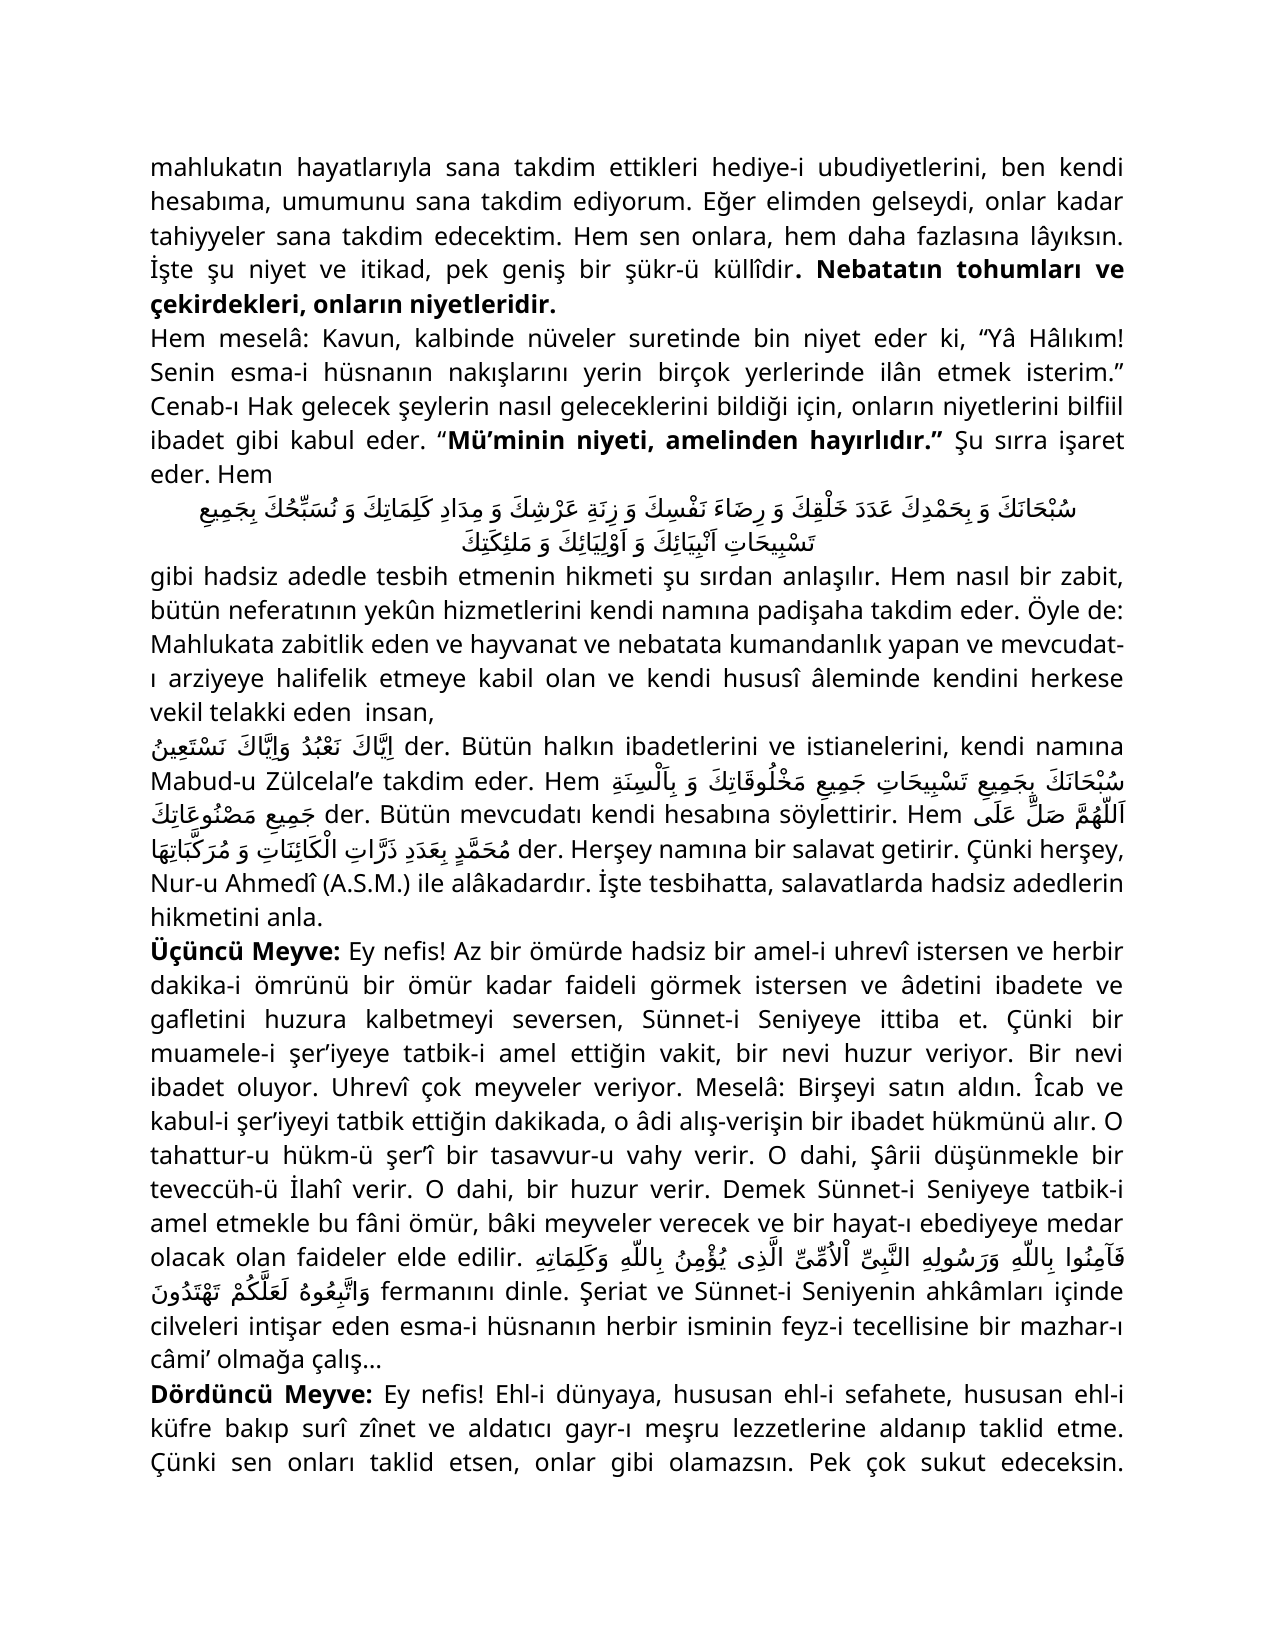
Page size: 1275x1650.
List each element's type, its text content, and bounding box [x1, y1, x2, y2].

text سُبْحَانَكَ وَ بِحَمْدِكَ عَدَدَ خَلْقِكَ وَ رِضَاءَ نَفْسِكَ وَ زِنَةِ عَرْشِكَ وَ مِدَادِ كَلِمَاتِكَ وَ نُسَبِّحُكَ بِجَمِيعِ تَسْبِيحَاتِ اَنْبِيَائِكَ وَ اَوْلِيَائِكَ وَ مَلئِكَتِكَ [150, 491, 1125, 559]
text اِيَّاكَ نَعْبُدُ وَاِيَّاكَ نَسْتَعِينُ der. Bütün halkın ibadetlerini ve istianelerini, kendi namına Mabud-u Zülcelal’e takdim eder. Hem سُبْحَانَكَ بِجَمِيعِ تَسْبِيحَاتِ جَمِيعِ مَخْلُوقَاتِكَ وَ بِاَلْسِنَةِ جَمِيعِ مَصْنُوعَاتِكَ der. Bütün mevcudatı kendi hesabına söylettirir. Hem اَللّهُمَّ صَلِّ عَلَى مُحَمَّدٍ بِعَدَدِ ذَرَّاتِ الْكَائِنَاتِ وَ مُرَكَّبَاتِهَا der. Herşey namına bir salavat getirir. Çünki herşey, Nur-u Ahmedî (A.S.M.) ile alâkadardır. İşte tesbihatta, salavatlarda hadsiz adedlerin hikmetini anla. [150, 729, 1125, 933]
text Dördüncü Meyve: Ey nefis! Ehl-i dünyaya, hususan ehl-i sefahete, hususan ehl-i küfre bakıp surî zînet ve aldatıcı gayr-ı meşru lezzetlerine aldanıp taklid etme. Çünki sen onları taklid etsen, onlar gibi olamazsın. Pek çok sukut edeceksin. [150, 1376, 1125, 1478]
text mahlukatın hayatlarıyla sana takdim ettikleri hediye-i ubudiyetlerini, ben kendi hesabıma, umumunu sana takdim ediyorum. Eğer elimden gelseydi, onlar kadar tahiyyeler sana takdim edecektim. Hem sen onlara, hem daha fazlasına lâyıksın. İşte şu niyet ve itikad, pek geniş bir şükr-ü küllîdir. Nebatatın tohumları ve çekirdekleri, onların niyetleridir. [150, 150, 1125, 320]
text Hem meselâ: Kavun, kalbinde nüveler suretinde bin niyet eder ki, “Yâ Hâlıkım! Senin esma-i hüsnanın nakışlarını yerin birçok yerlerinde ilân etmek isterim.” Cenab-ı Hak gelecek şeylerin nasıl geleceklerini bildiği için, onların niyetlerini bilfiil ibadet gibi kabul eder. “Mü’minin niyeti, amelinden hayırlıdır.” Şu sırra işaret eder. Hem [150, 320, 1125, 491]
text Üçüncü Meyve: Ey nefis! Az bir ömürde hadsiz bir amel-i uhrevî istersen ve herbir dakika-i ömrünü bir ömür kadar faideli görmek istersen ve âdetini ibadete ve gafletini huzura kalbetmeyi seversen, Sünnet-i Seniyeye ittiba et. Çünki bir muamele-i şer’iyeye tatbik-i amel ettiğin vakit, bir nevi huzur veriyor. Bir nevi ibadet oluyor. Uhrevî çok meyveler veriyor. Meselâ: Birşeyi satın aldın. Îcab ve kabul-i şer’iyeyi tatbik ettiğin dakikada, o âdi alış-verişin bir ibadet hükmünü alır. O tahattur-u hükm-ü şer’î bir tasavvur-u vahy verir. O dahi, Şârii düşünmekle bir teveccüh-ü İlahî verir. O dahi, bir huzur verir. Demek Sünnet-i Seniyeye tatbik-i amel etmekle bu fâni ömür, bâki meyveler verecek ve bir hayat-ı ebediyeye medar olacak olan faideler elde edilir. فَآمِنُوا بِاللّهِ وَرَسُولِهِ النَّبِىِّ اْلاُمِّىِّ الَّذِى يُؤْمِنُ بِاللّهِ وَكَلِمَاتِهِ وَاتَّبِعُوهُ لَعَلَّكُمْ تَهْتَدُونَ fermanını dinle. Şeriat ve Sünnet-i Seniyenin ahkâmları içinde cilveleri intişar eden esma-i hüsnanın herbir isminin feyz-i tecellisine bir mazhar-ı câmi’ olmağa çalış… [150, 933, 1125, 1376]
text gibi hadsiz adedle tesbih etmenin hikmeti şu sırdan anlaşılır. Hem nasıl bir zabit, bütün neferatının yekûn hizmetlerini kendi namına padişaha takdim eder. Öyle de: Mahlukata zabitlik eden ve hayvanat ve nebatata kumandanlık yapan ve mevcudat-ı arziyeye halifelik etmeye kabil olan ve kendi hususî âleminde kendini herkese vekil telakki eden insan, [150, 559, 1125, 729]
